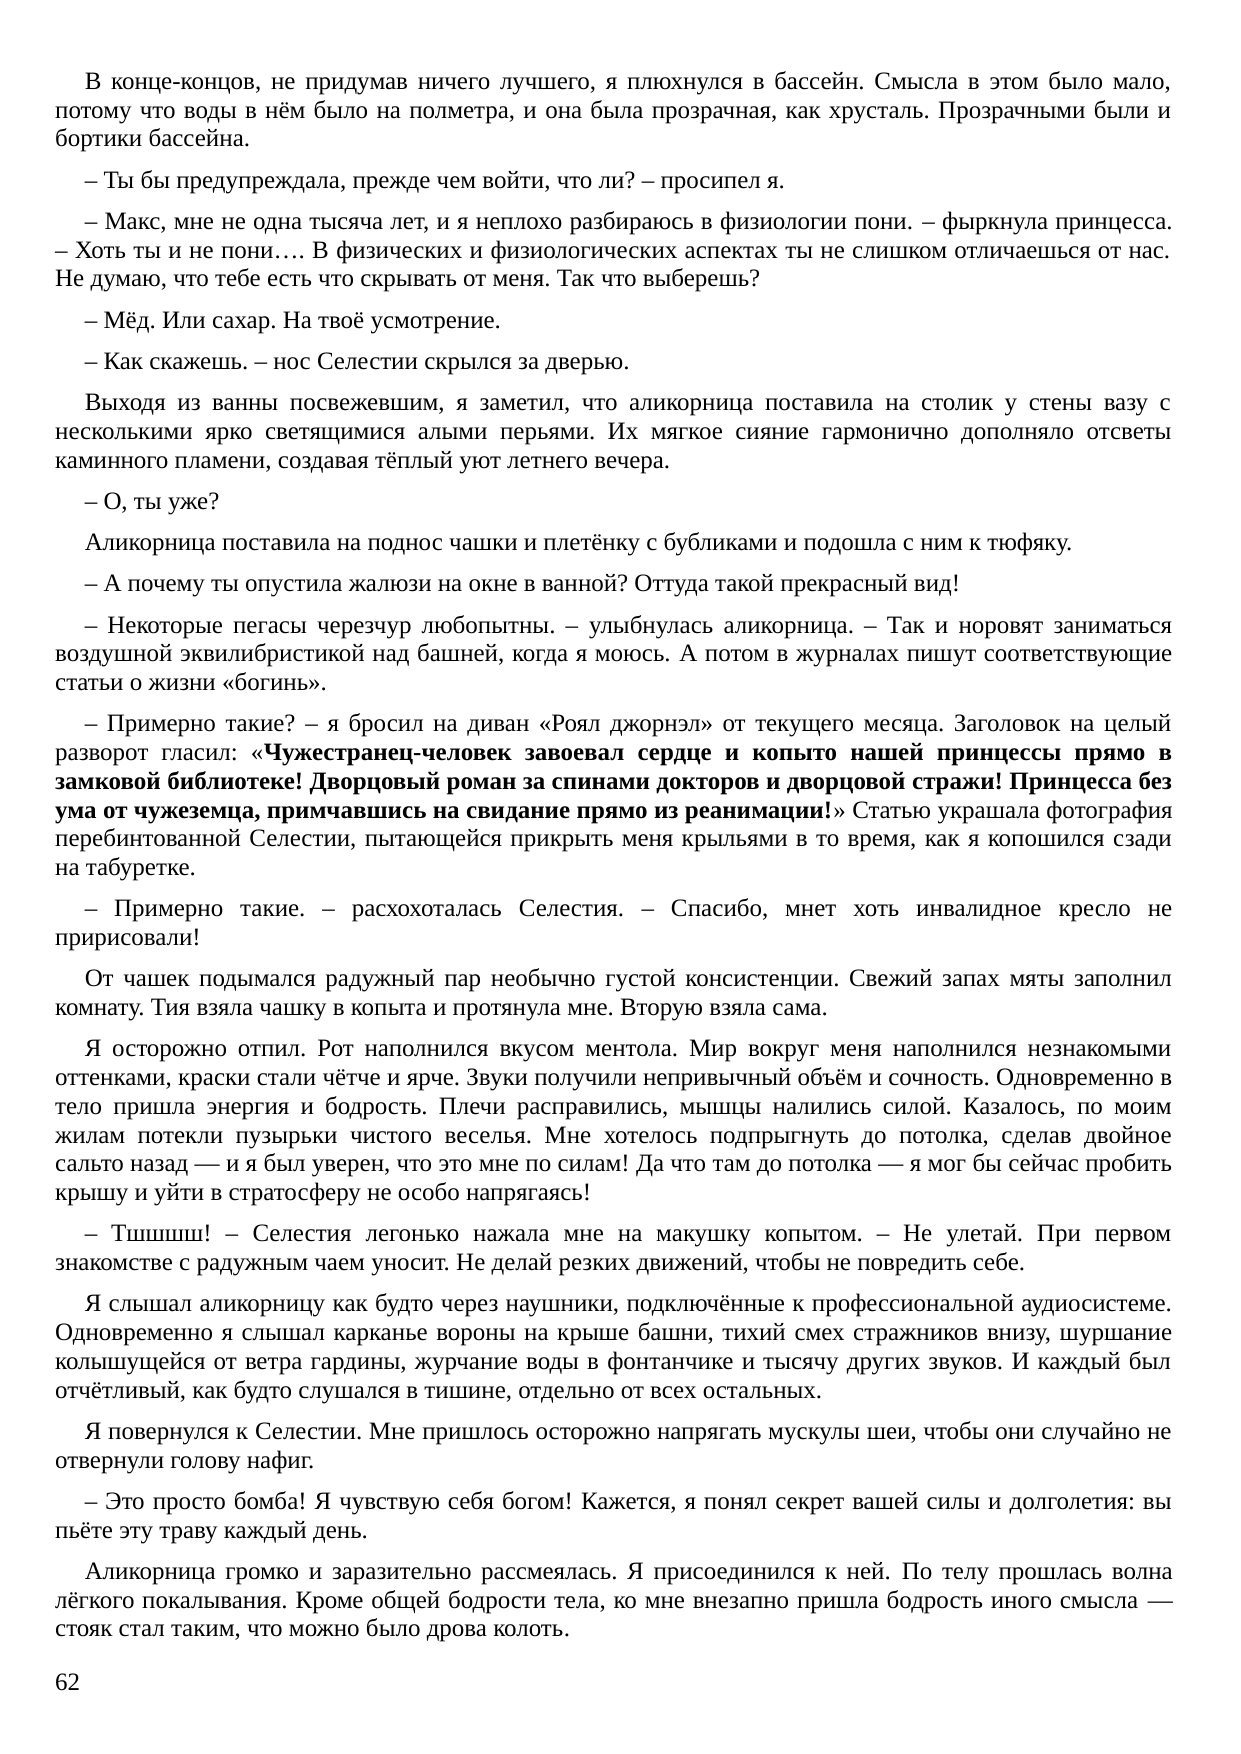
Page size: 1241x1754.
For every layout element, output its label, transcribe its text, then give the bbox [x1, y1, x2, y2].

text – Примерно такие. – расхохоталась Селестия. – Спасибо, мнет хоть инвалидное кресло не пририсовали! [55, 893, 1173, 951]
text В конце-концов, не придумав ничего лучшего, я плюхнулся в бассейн. Смысла в этом было мало, потому что воды в нём было на полметра, и она была прозрачная, как хрусталь. Прозрачными были и бортики бассейна. [55, 66, 1173, 152]
text – А почему ты опустила жалюзи на окне в ванной? Оттуда такой прекрасный вид! [55, 568, 1173, 597]
text Выходя из ванны посвежевшим, я заметил, что аликорница поставила на столик у стены вазу с несколькими ярко светящимися алыми перьями. Их мягкое сияние гармонично дополняло отсветы каминного пламени, создавая тёплый уют летнего вечера. [55, 387, 1173, 473]
text – Тшшшш! – Селестия легонько нажала мне на макушку копытом. – Не улетай. При первом знакомстве с радужным чаем уносит. Не делай резких движений, чтобы не повредить себе. [55, 1218, 1173, 1276]
text Аликорница поставила на поднос чашки и плетёнку с бубликами и подошла с ним к тюфяку. [55, 527, 1173, 556]
text – Как скажешь. – нос Селестии скрылся за дверью. [55, 346, 1173, 375]
text Я осторожно отпил. Рот наполнился вкусом ментола. Мир вокруг меня наполнился незнакомыми оттенками, краски стали чётче и ярче. Звуки получили непривычный объём и сочность. Одновременно в тело пришла энергия и бодрость. Плечи расправились, мышцы налились силой. Казалось, по моим жилам потекли пузырьки чистого веселья. Мне хотелось подпрыгнуть до потолка, сделав двойное сальто назад — и я был уверен, что это мне по силам! Да что там до потолка — я мог бы сейчас пробить крышу и уйти в стратосферу не особо напрягаясь! [55, 1033, 1173, 1206]
text – Это просто бомба! Я чувствую себя богом! Кажется, я понял секрет вашей силы и долголетия: вы пьёте эту траву каждый день. [55, 1486, 1173, 1543]
text Я слышал аликорницу как будто через наушники, подключённые к профессиональной аудиосистеме. Одновременно я слышал карканье вороны на крыше башни, тихий смех стражников внизу, шуршание колышущейся от ветра гардины, журчание воды в фонтанчике и тысячу других звуков. И каждый был отчётливый, как будто слушался в тишине, отдельно от всех остальных. [55, 1288, 1173, 1403]
text – Примерно такие? – я бросил на диван «Роял джорнэл» от текущего месяца. Заголовок на целый разворот гласил: «Чужестранец-человек завоевал сердце и копыто нашей принцессы прямо в замковой библиотеке! Дворцовый роман за спинами докторов и дворцовой стражи! Принцесса без ума от чужеземца, примчавшись на свидание прямо из реанимации!» Статью украшала фотография перебинтованной Селестии, пытающейся прикрыть меня крыльями в то время, как я копошился сзади на табуретке. [55, 708, 1173, 881]
text – Макс, мне не одна тысяча лет, и я неплохо разбираюсь в физиологии пони. – фыркнула принцесса. – Хоть ты и не пони…. В физических и физиологических аспектах ты не слишком отличаешься от нас. Не думаю, что тебе есть что скрывать от меня. Так что выберешь? [55, 206, 1173, 292]
text Аликорница громко и заразительно рассмеялась. Я присоединился к ней. По телу прошлась волна лёгкого покалывания. Кроме общей бодрости тела, ко мне внезапно пришла бодрость иного смысла — стояк стал таким, что можно было дрова колоть. [55, 1556, 1173, 1642]
text От чашек подымался радужный пар необычно густой консистенции. Свежий запах мяты заполнил комнату. Тия взяла чашку в копыта и протянула мне. Вторую взяла сама. [55, 963, 1173, 1021]
text – Некоторые пегасы черезчур любопытны. – улыбнулась аликорница. – Так и норовят заниматься воздушной эквилибристикой над башней, когда я моюсь. А потом в журналах пишут соответствующие статьи о жизни «богинь». [55, 610, 1173, 696]
text – Ты бы предупреждала, прежде чем войти, что ли? – просипел я. [55, 165, 1173, 193]
text Я повернулся к Селестии. Мне пришлось осторожно напрягать мускулы шеи, чтобы они случайно не отвернули голову нафиг. [55, 1416, 1173, 1473]
text – Мёд. Или сахар. На твоё усмотрение. [55, 305, 1173, 333]
text – О, ты уже? [55, 486, 1173, 515]
